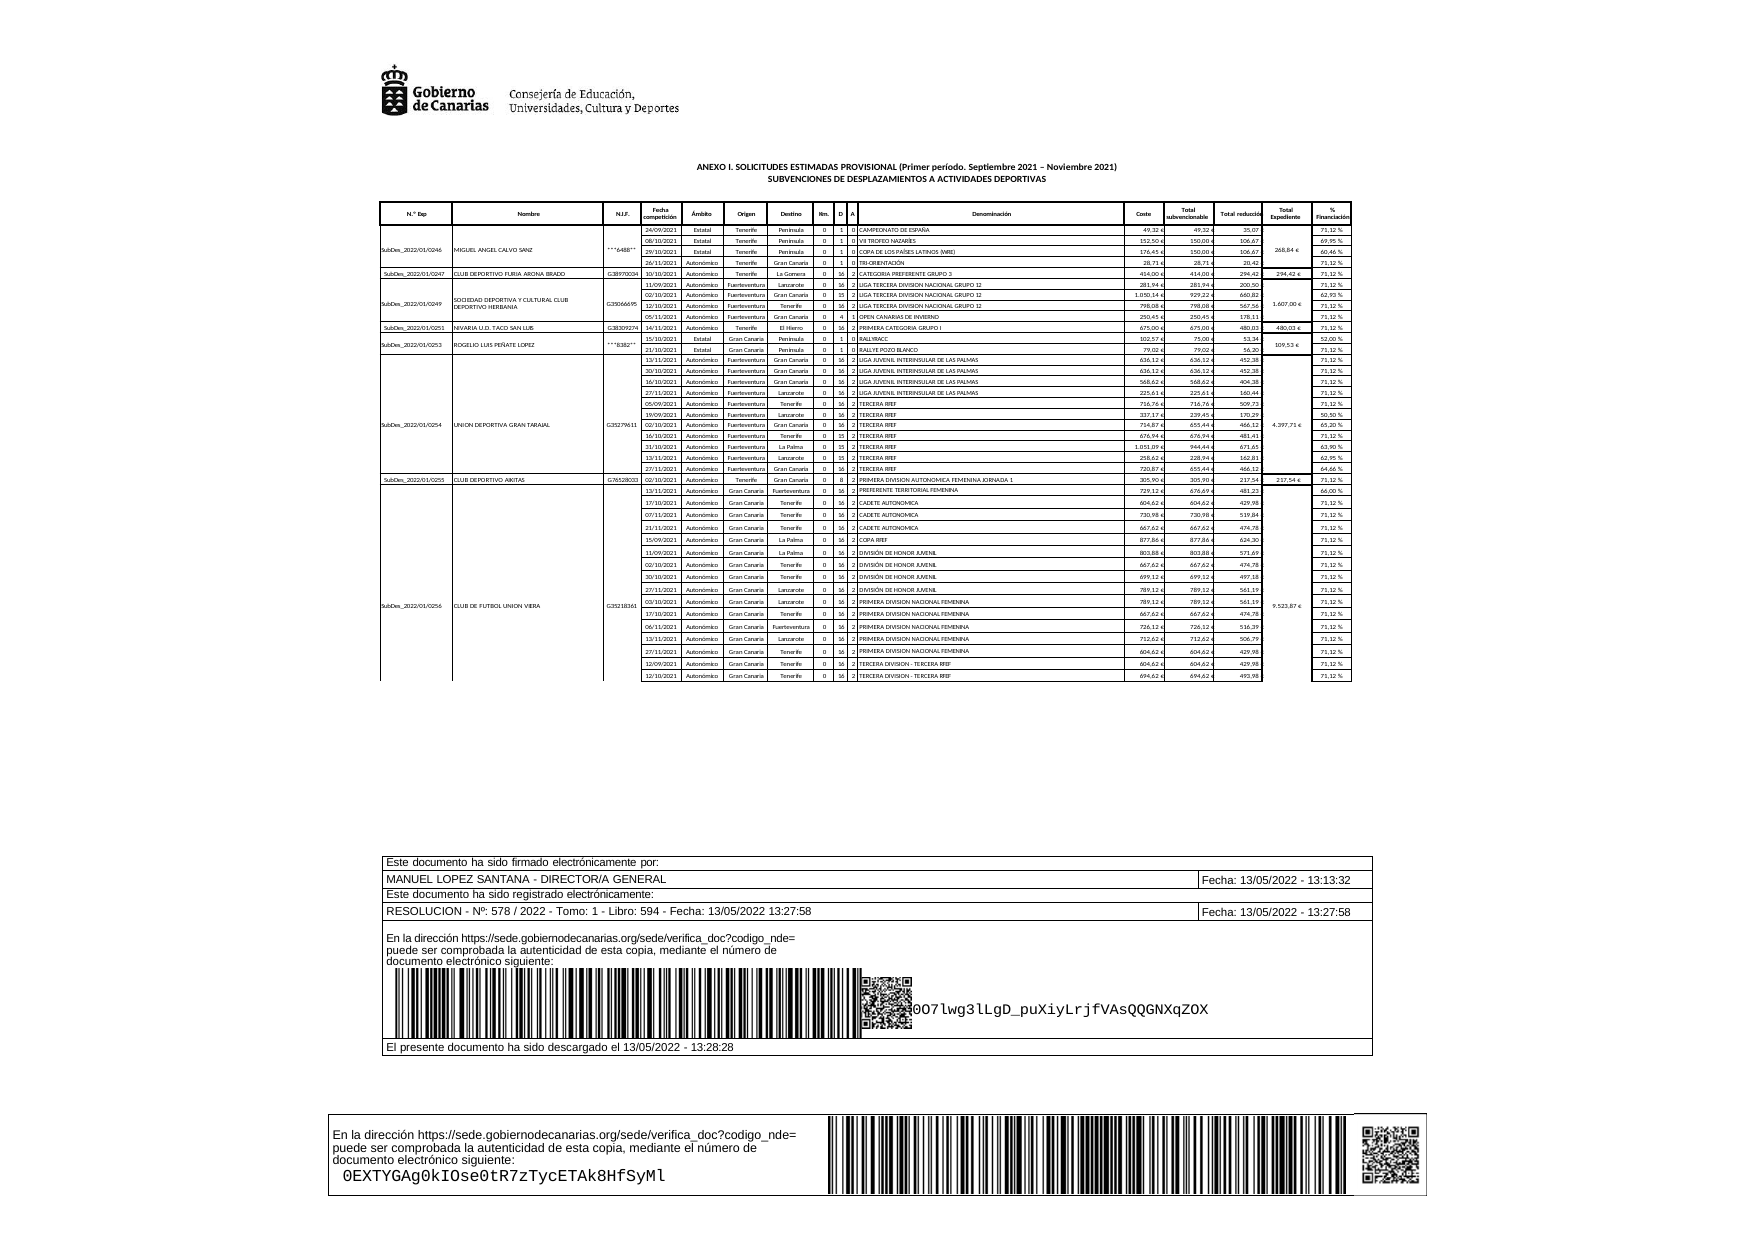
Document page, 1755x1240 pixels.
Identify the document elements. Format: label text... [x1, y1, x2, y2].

table_cell 636,12 € [1125, 366, 1164, 375]
table_cell 31/10/2021 [642, 441, 681, 451]
table_cell La Palma [768, 534, 813, 545]
table_cell Gran Canaria [724, 583, 767, 594]
table_cell 519,84 € [1214, 509, 1261, 520]
table_cell 71,12 % [1313, 474, 1351, 484]
table_cell Gran Canaria [724, 496, 767, 508]
table_cell Tenerife [724, 246, 767, 256]
table_cell 2 [848, 366, 857, 375]
table_cell 15/09/2021 [642, 534, 681, 545]
table_cell 481,41 € [1214, 431, 1261, 440]
table_cell 798,08 € [1165, 301, 1213, 310]
table_cell 636,12 € [1165, 366, 1213, 375]
table_cell Autonómico [682, 463, 723, 473]
table_cell Fuerteventura [724, 355, 767, 364]
table_cell 16 [834, 608, 847, 619]
table_cell Estatal [682, 344, 723, 354]
table_cell 05/11/2021 [642, 311, 681, 321]
table_cell 2 [848, 658, 857, 669]
table_cell 66,00 % [1313, 485, 1351, 495]
table_cell Autonómico [682, 546, 723, 557]
table_cell 0 [814, 311, 833, 321]
table_cell 21/11/2021 [642, 521, 681, 532]
table_cell 730,98 € [1165, 509, 1213, 520]
table_cell 71,12 % [1313, 355, 1351, 364]
table_cell 71,12 % [1313, 376, 1351, 386]
table_cell CATEGORIA PREFERENTE GRUPO 3 [858, 268, 1124, 278]
table_cell 170,29 € [1214, 409, 1261, 419]
table_cell 16 [834, 509, 847, 520]
table_cell 699,12 € [1165, 571, 1213, 582]
table_cell Tenerife [724, 322, 767, 332]
table_cell 929,22 € [1165, 290, 1213, 299]
table_cell Autonómico [682, 670, 723, 681]
table_cell 71,12 % [1313, 558, 1351, 569]
table_cell 16 [834, 463, 847, 473]
table_cell 16/10/2021 [642, 431, 681, 440]
table_cell Fuerteventura [724, 398, 767, 408]
table_cell 27/11/2021 [642, 645, 681, 656]
table_cell 452,38 € [1214, 355, 1261, 364]
table_cell 0 [814, 595, 833, 607]
table_cell Autonómico [682, 633, 723, 644]
table_cell Estatal [682, 226, 723, 234]
table_cell 13/11/2021 [642, 452, 681, 462]
table_cell Tenerife [768, 521, 813, 532]
table_cell 16/10/2021 [642, 376, 681, 386]
table_cell 0 [814, 645, 833, 656]
table_cell 10/10/2021 [642, 268, 681, 278]
table_cell Gran Canaria [768, 366, 813, 375]
table_cell 714,87 € [1125, 420, 1164, 429]
table_cell CADETE AUTONOMICA [858, 496, 1124, 508]
table_cell 803,88 € [1125, 546, 1164, 557]
table_cell SubDes_2022/01/0255 [381, 474, 452, 484]
table_cell Península [768, 344, 813, 354]
table_cell 655,44 € [1165, 463, 1213, 473]
table_cell Fuerteventura [724, 301, 767, 310]
table_cell 16 [834, 420, 847, 429]
table_cell Fuerteventura [724, 387, 767, 397]
table_cell Autonómico [682, 431, 723, 440]
table_cell 281,94 € [1125, 279, 1164, 289]
table_cell Autonómico [682, 521, 723, 532]
table_cell Gran Canaria [768, 311, 813, 321]
table_cell 0 [814, 387, 833, 397]
table_cell 789,12 € [1165, 583, 1213, 594]
table_cell Estatal [682, 333, 723, 343]
table_cell 27/11/2021 [642, 463, 681, 473]
table_cell 667,62 € [1125, 558, 1164, 569]
table_cell 03/10/2021 [642, 595, 681, 607]
table_cell 71,12 % [1313, 633, 1351, 644]
table_cell 02/10/2021 [642, 558, 681, 569]
table_cell 16 [834, 355, 847, 364]
table_cell Lanzarote [768, 387, 813, 397]
table_cell Autonómico [682, 322, 723, 332]
table_cell 49,32 € [1165, 226, 1213, 234]
table_cell 676,69 € [1165, 485, 1213, 495]
table_cell 0 [814, 474, 833, 484]
table_cell 0 [814, 463, 833, 473]
table_cell 53,34 € [1214, 333, 1261, 343]
table_cell 52,00 % [1313, 333, 1351, 343]
table_cell 71,12 % [1313, 509, 1351, 520]
table_cell 62,95 % [1313, 452, 1351, 462]
table_header Este documento ha sido firmado electrónicamente por: [383, 857, 1372, 870]
table_cell 0 [814, 366, 833, 375]
table_cell 71,12 % [1313, 658, 1351, 669]
table_cell 17/10/2021 [642, 608, 681, 619]
table_cell Gran Canaria [724, 620, 767, 632]
table_cell 28,71 € [1165, 257, 1213, 267]
table_cell Península [768, 333, 813, 343]
table_cell 0 [814, 420, 833, 429]
table_header Total subvencionable [1165, 203, 1213, 224]
table_cell 604,62 € [1165, 645, 1213, 656]
table_cell ROGELIO LUIS PEÑATE LOPEZ [453, 333, 603, 354]
table_cell 0 [814, 521, 833, 532]
table_cell Fuerteventura [724, 311, 767, 321]
table_cell LIGA JUVENIL INTERINSULAR DE LAS PALMAS [858, 387, 1124, 397]
table_cell PRIMERA DIVISION NACIONAL FEMENINA [858, 633, 1124, 644]
table_cell 178,11 € [1214, 311, 1261, 321]
table_header Total reducción [1215, 203, 1261, 224]
table_cell Península [768, 226, 813, 234]
table_cell 2 [848, 322, 857, 332]
table_cell 2 [848, 474, 857, 484]
table_cell 429,98 € [1214, 645, 1261, 656]
table_cell 0 [848, 236, 857, 245]
table_cell 429,98 € [1214, 496, 1261, 508]
table_cell 35,07 € [1214, 226, 1261, 234]
table_cell Gran Canaria [768, 376, 813, 386]
table_cell RALLYE POZO BLANCO [858, 344, 1124, 354]
table_cell 604,62 € [1125, 496, 1164, 508]
table_cell TERCERA RFEF [858, 420, 1124, 429]
table_cell TERCERA RFEF [858, 452, 1124, 462]
table_cell Autonómico [682, 301, 723, 310]
table_cell Gran Canaria [724, 658, 767, 669]
table_cell Gran Canaria [768, 474, 813, 484]
table_cell 466,12 € [1214, 463, 1261, 473]
table_cell 452,38 € [1214, 366, 1261, 375]
table_cell 21/10/2021 [642, 344, 681, 354]
table_header Total Expediente [1263, 203, 1311, 224]
table_cell 13/11/2021 [642, 355, 681, 364]
table_cell Tenerife [724, 474, 767, 484]
table_cell LIGA TERCERA DIVISION NACIONAL GRUPO 12 [858, 279, 1124, 289]
table_cell Tenerife [768, 645, 813, 656]
table_cell 16 [834, 322, 847, 332]
table_cell 12/09/2021 [642, 658, 681, 669]
table_cell 0 [814, 496, 833, 508]
table_cell 0 [814, 290, 833, 299]
table_cell 15/10/2021 [642, 333, 681, 343]
table_cell 16 [834, 583, 847, 594]
table_cell 712,62 € [1125, 633, 1164, 644]
table_cell Este documento ha sido registrado electrónicamente: [383, 889, 1372, 902]
table_cell 71,12 % [1313, 387, 1351, 397]
table_cell 63,90 % [1313, 441, 1351, 451]
table_header % Financiación [1313, 203, 1350, 224]
table_cell 9.523,87 € [1263, 486, 1311, 681]
table_cell 162,81 € [1214, 452, 1261, 462]
table_cell 05/09/2021 [642, 398, 681, 408]
table_cell 65,20 % [1313, 420, 1351, 429]
table_cell COPA DE LOS PAÍSES LATINOS (WRE) [858, 246, 1124, 256]
table_cell 16 [834, 301, 847, 310]
table_cell CADETE AUTONOMICA [858, 521, 1124, 532]
table_cell 71,12 % [1313, 398, 1351, 408]
table_cell 789,12 € [1165, 595, 1213, 607]
table_cell 2 [848, 521, 857, 532]
table_cell 71,12 % [1313, 301, 1351, 310]
table_cell PRIMERA DIVISION NACIONAL FEMENINA [858, 595, 1124, 607]
table_cell Fecha: 13/05/2022 - 13:27:58 [1199, 903, 1372, 919]
table_cell 75,00 € [1165, 333, 1213, 343]
table_cell Tenerife [768, 608, 813, 619]
table_cell 2 [848, 463, 857, 473]
table_cell Península [768, 246, 813, 256]
table_cell 2 [848, 398, 857, 408]
table_cell 2 [848, 409, 857, 419]
table_cell Tenerife [768, 670, 813, 681]
table_header A [848, 203, 857, 224]
table_cell Gran Canaria [724, 645, 767, 656]
table_cell CADETE AUTONOMICA [858, 509, 1124, 520]
table_cell 2 [848, 546, 857, 557]
table_cell 0 [814, 279, 833, 289]
table_cell 0 [814, 608, 833, 619]
table_cell 16 [834, 645, 847, 656]
table_cell 675,00 € [1165, 322, 1213, 332]
table_cell PRIMERA DIVISION NACIONAL FEMENINA [858, 608, 1124, 619]
table_cell 481,23 € [1214, 485, 1261, 495]
table_cell Autonómico [682, 608, 723, 619]
table_cell 11/09/2021 [642, 279, 681, 289]
table_cell 720,87 € [1125, 463, 1164, 473]
table_cell 0 [814, 344, 833, 354]
table_cell Estatal [682, 236, 723, 245]
table_cell 71,12 % [1313, 571, 1351, 582]
table_cell Lanzarote [768, 595, 813, 607]
table_cell 56,20 € [1214, 344, 1261, 354]
table_cell 15 [834, 290, 847, 299]
table_cell 239,45 € [1165, 409, 1213, 419]
table_header Ámbito [683, 203, 723, 224]
table_cell Autonómico [682, 558, 723, 569]
table_cell 2 [848, 452, 857, 462]
table_cell 12/10/2021 [642, 301, 681, 310]
table_cell 730,98 € [1125, 509, 1164, 520]
table_cell El presente documento ha sido descargado el 13/05/2022 - 13:28:28 [383, 1039, 1372, 1055]
table_cell 71,12 % [1313, 620, 1351, 632]
table_header Nombre [453, 203, 602, 224]
table_cell 655,44 € [1165, 420, 1213, 429]
table_cell Fuerteventura [724, 463, 767, 473]
table_cell 2 [848, 387, 857, 397]
table_cell Fuerteventura [724, 420, 767, 429]
table_cell 79,02 € [1165, 344, 1213, 354]
table_cell 268,84 € [1263, 226, 1311, 267]
table_cell 4.397,71 € [1263, 356, 1311, 473]
table_cell 877,86 € [1125, 534, 1164, 545]
table_cell 660,82 € [1214, 290, 1261, 299]
table_cell SubDes_2022/01/0253 [381, 333, 452, 354]
table_cell Autonómico [682, 620, 723, 632]
table_cell 30/10/2021 [642, 571, 681, 582]
table_cell 62,93 % [1313, 290, 1351, 299]
table_cell TERCERA RFEF [858, 431, 1124, 440]
table_cell Fuerteventura [724, 409, 767, 419]
table_cell 798,08 € [1125, 301, 1164, 310]
table_cell 60,46 % [1313, 246, 1351, 256]
table_cell TERCERA RFEF [858, 409, 1124, 419]
table_cell NIVARIA U.D. TACO SAN LUIS [453, 322, 603, 332]
table_cell 16 [834, 376, 847, 386]
table_cell 0 [848, 333, 857, 343]
table_cell OPEN CANARIAS DE INVIERNO [858, 311, 1124, 321]
table_cell 636,12 € [1165, 355, 1213, 364]
table_cell 2 [848, 301, 857, 310]
table_cell 71,12 % [1313, 546, 1351, 557]
table_cell Gran Canaria [768, 463, 813, 473]
table_cell 294,42 € [1263, 269, 1311, 278]
table_cell 2 [848, 534, 857, 545]
table_cell 716,76 € [1165, 398, 1213, 408]
table_cell Gran Canaria [724, 344, 767, 354]
table_cell 16 [834, 595, 847, 607]
table_cell 0 [814, 583, 833, 594]
table_cell DIVISIÓN DE HONOR JUVENIL [858, 558, 1124, 569]
table_cell 568,62 € [1165, 376, 1213, 386]
table_cell ***8382** [604, 333, 641, 354]
table_cell Gran Canaria [768, 290, 813, 299]
table_cell 604,62 € [1165, 658, 1213, 669]
table_cell 71,12 % [1313, 311, 1351, 321]
table_cell Gran Canaria [724, 534, 767, 545]
table_cell Autonómico [682, 311, 723, 321]
table_cell SubDes_2022/01/0256 [381, 485, 452, 681]
table_cell 474,78 € [1214, 608, 1261, 619]
table_cell 16 [834, 670, 847, 681]
table_cell 71,12 % [1313, 595, 1351, 607]
table_cell 16 [834, 658, 847, 669]
table_cell 14/11/2021 [642, 322, 681, 332]
table_cell Autonómico [682, 376, 723, 386]
table_cell 13/11/2021 [642, 633, 681, 644]
table_cell 11/09/2021 [642, 546, 681, 557]
table_cell 0 [814, 431, 833, 440]
table_cell 675,00 € [1125, 322, 1164, 332]
table_cell 15 [834, 452, 847, 462]
table_cell 2 [848, 279, 857, 289]
table_cell 506,79 € [1214, 633, 1261, 644]
table_cell PRIMERA CATEGORIA GRUPO I [858, 322, 1124, 332]
table_cell 0 [814, 620, 833, 632]
table_cell 50,50 % [1313, 409, 1351, 419]
table_cell 71,12 % [1313, 583, 1351, 594]
table_cell Autonómico [682, 534, 723, 545]
table_cell 0 [814, 226, 833, 234]
table_cell Gran Canaria [724, 521, 767, 532]
table_cell Gran Canaria [768, 420, 813, 429]
table_cell Tenerife [768, 658, 813, 669]
table_cell Lanzarote [768, 583, 813, 594]
table_cell 71,12 % [1313, 496, 1351, 508]
table_cell 106,67 € [1214, 236, 1261, 245]
table_cell 1 [834, 344, 847, 354]
table_cell 497,18 € [1214, 571, 1261, 582]
table_cell Fuerteventura [724, 452, 767, 462]
table_cell 16 [834, 366, 847, 375]
table_cell 561,19 € [1214, 583, 1261, 594]
table_cell 0 [848, 246, 857, 256]
table_cell 0 [814, 633, 833, 644]
table_cell TERCERA RFEF [858, 441, 1124, 451]
table_cell Fuerteventura [724, 441, 767, 451]
table_cell CLUB DEPORTIVO AIKITAS [453, 474, 603, 484]
table_cell 1 [834, 246, 847, 256]
table_cell 466,12 € [1214, 420, 1261, 429]
table_cell 667,62 € [1165, 521, 1213, 532]
table_cell Lanzarote [768, 409, 813, 419]
table_cell Autonómico [682, 441, 723, 451]
table_cell 2 [848, 595, 857, 607]
table_cell G38970034 [604, 268, 641, 278]
table_cell Tenerife [768, 431, 813, 440]
table_cell RALLYRACC [858, 333, 1124, 343]
table_cell SubDes_2022/01/0254 [381, 355, 452, 473]
table_cell 1 [834, 236, 847, 245]
table_cell 71,12 % [1313, 344, 1351, 354]
table_cell Tenerife [724, 257, 767, 267]
table_cell 16 [834, 496, 847, 508]
text ANEXO I. SOLICITUDES ESTIMADAS PROVISIONAL (Primer período. Septiembre 2021 – Noviembre 2021) SUBVENCIONES DE DESPLAZAMIENTOS A ACTIVIDADES DEPORTIVAS [697, 161, 1154, 185]
table_cell 71,12 % [1313, 226, 1351, 234]
table_cell 1.050,14 € [1125, 290, 1164, 299]
table_cell Estatal [682, 246, 723, 256]
table_header Km. [814, 203, 833, 224]
table_cell 71,12 % [1313, 521, 1351, 532]
table_cell 694,62 € [1125, 670, 1164, 681]
table_cell Autonómico [682, 583, 723, 594]
table_cell Fuerteventura [724, 376, 767, 386]
table_cell 604,62 € [1125, 645, 1164, 656]
table_cell 429,98 € [1214, 658, 1261, 669]
table_cell Autonómico [682, 452, 723, 462]
table_cell PRIMERA DIVISION NACIONAL FEMENINA [858, 620, 1124, 632]
table_cell 71,12 % [1313, 279, 1351, 289]
table_cell Autonómico [682, 387, 723, 397]
table_cell Gran Canaria [724, 546, 767, 557]
table_cell 0 [814, 534, 833, 545]
table_cell 2 [848, 645, 857, 656]
table_cell 16 [834, 521, 847, 532]
table_cell 0 [814, 509, 833, 520]
table_cell Autonómico [682, 485, 723, 495]
table_cell 0 [814, 452, 833, 462]
table_cell 16 [834, 398, 847, 408]
table_cell 27/11/2021 [642, 387, 681, 397]
table_cell 0 [814, 301, 833, 310]
table_cell 16 [834, 546, 847, 557]
table_cell 49,32 € [1125, 226, 1164, 234]
table_cell Autonómico [682, 398, 723, 408]
table_cell 624,30 € [1214, 534, 1261, 545]
table_cell 71,12 % [1313, 608, 1351, 619]
table_cell 16 [834, 558, 847, 569]
table_cell 0 [814, 268, 833, 278]
table_cell 305,90 € [1165, 474, 1213, 484]
table_cell 294,42 € [1214, 268, 1261, 278]
table_cell 16 [834, 485, 847, 495]
table_cell 71,12 % [1313, 322, 1351, 332]
table_cell 2 [848, 509, 857, 520]
table_cell 0 [848, 257, 857, 267]
table_cell 2 [848, 608, 857, 619]
table_cell Gran Canaria [724, 571, 767, 582]
table_cell Tenerife [768, 301, 813, 310]
table_cell 676,94 € [1125, 431, 1164, 440]
table_cell 561,19 € [1214, 595, 1261, 607]
table_cell 69,95 % [1313, 236, 1351, 245]
table_cell 2 [848, 376, 857, 386]
table_cell 71,12 % [1313, 366, 1351, 375]
table_cell Fuerteventura [724, 290, 767, 299]
table_cell 604,62 € [1125, 658, 1164, 669]
table_cell TERCERA DIVISION - TERCERA RFEF [858, 658, 1124, 669]
table_cell Fuerteventura [724, 431, 767, 440]
table_cell 0 [814, 546, 833, 557]
table_cell PREFERENTE TERRITORIAL FEMENINA [858, 485, 1124, 495]
table_cell 729,12 € [1125, 485, 1164, 495]
table_cell 0 [814, 670, 833, 681]
table_cell Autonómico [682, 268, 723, 278]
table_cell 15 [834, 441, 847, 451]
table_cell 0 [848, 344, 857, 354]
table_header Destino [768, 203, 812, 224]
table_cell 1 [834, 226, 847, 234]
table_cell 06/11/2021 [642, 620, 681, 632]
table_cell 19/09/2021 [642, 409, 681, 419]
table_cell Autonómico [682, 257, 723, 267]
table_cell 480,03 € [1214, 322, 1261, 332]
table_cell 0 [814, 322, 833, 332]
table_cell Tenerife [768, 398, 813, 408]
table_cell Tenerife [724, 226, 767, 234]
table_cell LIGA JUVENIL INTERINSULAR DE LAS PALMAS [858, 355, 1124, 364]
table_cell Autonómico [682, 658, 723, 669]
table_cell 0 [814, 355, 833, 364]
table_cell 0 [814, 333, 833, 343]
table_cell 0 [814, 246, 833, 256]
table_cell 0 [848, 226, 857, 234]
table_cell 150,00 € [1165, 246, 1213, 256]
table_cell Gran Canaria [768, 355, 813, 364]
table_cell Autonómico [682, 355, 723, 364]
table_cell G35279611 [604, 355, 641, 473]
table_cell Fecha: 13/05/2022 - 13:13:32 [1199, 871, 1372, 888]
table_cell 2 [848, 441, 857, 451]
table_cell 0 [814, 658, 833, 669]
table_cell 0 [814, 571, 833, 582]
table_cell LIGA JUVENIL INTERINSULAR DE LAS PALMAS [858, 366, 1124, 375]
table_cell 225,61 € [1165, 387, 1213, 397]
table_cell G35066695 [604, 279, 641, 321]
table_cell MIGUEL ANGEL CALVO SANZ [453, 226, 603, 267]
table_cell 789,12 € [1125, 595, 1164, 607]
table_cell Tenerife [724, 268, 767, 278]
table_cell 414,00 € [1125, 268, 1164, 278]
table_cell 676,94 € [1165, 431, 1213, 440]
table_cell 152,50 € [1125, 236, 1164, 245]
table_cell 79,02 € [1125, 344, 1164, 354]
table_cell La Palma [768, 546, 813, 557]
table_cell 694,62 € [1165, 670, 1213, 681]
table_cell 944,44 € [1165, 441, 1213, 451]
table_cell Tenerife [724, 236, 767, 245]
table_cell SOCIEDAD DEPORTIVA Y CULTURAL CLUB DEPORTIVO HERBANIA [453, 279, 603, 321]
table_cell 712,62 € [1165, 633, 1213, 644]
table_cell 1 [834, 257, 847, 267]
table_cell MANUEL LOPEZ SANTANA - DIRECTOR/A GENERAL [383, 871, 1198, 888]
table_cell 0 [814, 236, 833, 245]
table_cell 20,42 € [1214, 257, 1261, 267]
table_cell 1.607,00 € [1263, 280, 1311, 321]
table_cell 16 [834, 571, 847, 582]
table_cell UNION DEPORTIVA GRAN TARAJAL [453, 355, 603, 473]
table_cell 789,12 € [1125, 583, 1164, 594]
table_cell Gran Canaria [768, 257, 813, 267]
table_header N.I.F. [604, 203, 640, 224]
table_cell Gran Canaria [724, 633, 767, 644]
table_cell En la dirección https://sede.gobiernodecanarias.org/sede/verifica_doc?codigo_nde= puede ser comprobada la autenticidad de esta copia, mediante el número de documento electrónico siguiente: 0O7lwg3lLgD_puXiyLrjfVAsQQGNXqZOX [383, 921, 1372, 1037]
table_cell 2 [848, 620, 857, 632]
table_cell CLUB DE FUTBOL UNION VIERA [453, 485, 603, 681]
table_cell Lanzarote [768, 633, 813, 644]
table_cell 667,62 € [1165, 558, 1213, 569]
table_cell DIVISIÓN DE HONOR JUVENIL [858, 583, 1124, 594]
table_cell LIGA TERCERA DIVISION NACIONAL GRUPO 12 [858, 290, 1124, 299]
table_cell 2 [848, 431, 857, 440]
table_header Origen [725, 203, 766, 224]
table_cell Lanzarote [768, 452, 813, 462]
table_cell Autonómico [682, 290, 723, 299]
table_cell 404,38 € [1214, 376, 1261, 386]
table_cell 337,17 € [1125, 409, 1164, 419]
table_cell 160,44 € [1214, 387, 1261, 397]
table_cell Tenerife [768, 558, 813, 569]
table_cell G76528033 [604, 474, 641, 484]
table_cell Lanzarote [768, 279, 813, 289]
table_cell 02/10/2021 [642, 420, 681, 429]
table_cell 0 [814, 398, 833, 408]
table_cell Autonómico [682, 595, 723, 607]
table_cell Autonómico [682, 571, 723, 582]
table_cell 877,86 € [1165, 534, 1213, 545]
table_cell 0 [814, 257, 833, 267]
table_cell 803,88 € [1165, 546, 1213, 557]
table_cell 228,94 € [1165, 452, 1213, 462]
table_cell 726,12 € [1125, 620, 1164, 632]
table_cell G38309274 [604, 322, 641, 332]
table_cell 567,56 € [1214, 301, 1261, 310]
table_cell 516,39 € [1214, 620, 1261, 632]
table_cell ***6488** [604, 226, 641, 267]
table_cell 17/10/2021 [642, 496, 681, 508]
table_cell PRIMERA DIVISION AUTONOMICA FEMENINA JORNADA 1 [858, 474, 1124, 484]
table_cell 200,50 € [1214, 279, 1261, 289]
table_cell 2 [848, 670, 857, 681]
table_cell 225,61 € [1125, 387, 1164, 397]
table_cell 474,78 € [1214, 521, 1261, 532]
table_cell 71,12 % [1313, 645, 1351, 656]
table_cell 2 [848, 583, 857, 594]
table_cell 71,12 % [1313, 670, 1351, 681]
table_cell Península [768, 236, 813, 245]
table_cell 2 [848, 268, 857, 278]
table_cell 16 [834, 387, 847, 397]
table_cell 150,00 € [1165, 236, 1213, 245]
table_cell Autonómico [682, 279, 723, 289]
table_cell TERCERA RFEF [858, 398, 1124, 408]
table_cell 2 [848, 355, 857, 364]
table_cell 15 [834, 431, 847, 440]
table_cell G35218361 [604, 485, 641, 681]
table_cell 726,12 € [1165, 620, 1213, 632]
table_cell 109,53 € [1263, 334, 1311, 354]
table_cell 29/10/2021 [642, 246, 681, 256]
table_cell LIGA JUVENIL INTERINSULAR DE LAS PALMAS [858, 376, 1124, 386]
table_cell TERCERA DIVISION - TERCERA RFEF [858, 670, 1124, 681]
table_cell 27/11/2021 [642, 583, 681, 594]
table_cell 604,62 € [1165, 496, 1213, 508]
table_cell 2 [848, 485, 857, 495]
table_cell Gran Canaria [724, 670, 767, 681]
table_cell 71,12 % [1313, 431, 1351, 440]
table_cell 30/10/2021 [642, 366, 681, 375]
table_cell 4 [834, 311, 847, 321]
table_cell 176,45 € [1125, 246, 1164, 256]
table_cell 8 [834, 474, 847, 484]
table_cell Fuerteventura [724, 366, 767, 375]
table_cell DIVISIÓN DE HONOR JUVENIL [858, 546, 1124, 557]
table_cell RESOLUCION - Nº: 578 / 2022 - Tomo: 1 - Libro: 594 - Fecha: 13/05/2022 13:27:58 [383, 903, 1198, 919]
table_cell Autonómico [682, 474, 723, 484]
table_cell Fuerteventura [768, 620, 813, 632]
table_cell 106,67 € [1214, 246, 1261, 256]
table_cell 12/10/2021 [642, 670, 681, 681]
table_cell Fuerteventura [768, 485, 813, 495]
table_cell 71,12 % [1313, 534, 1351, 545]
table_cell Tenerife [768, 571, 813, 582]
table_cell 414,00 € [1165, 268, 1213, 278]
table_cell Autonómico [682, 409, 723, 419]
table_cell TRI-ORIENTACIÓN [858, 257, 1124, 267]
table_cell 699,12 € [1125, 571, 1164, 582]
table_cell 671,65 € [1214, 441, 1261, 451]
table_cell 509,73 € [1214, 398, 1261, 408]
table_cell 2 [848, 496, 857, 508]
table_cell 16 [834, 279, 847, 289]
table_cell CLUB DEPORTIVO FURIA ARONA BRADO [453, 268, 603, 278]
table_cell Tenerife [768, 509, 813, 520]
table_cell 258,62 € [1125, 452, 1164, 462]
table_cell 480,03 € [1263, 323, 1311, 332]
table_cell Fuerteventura [724, 279, 767, 289]
table_cell SubDes_2022/01/0246 [381, 226, 452, 267]
table_cell La Gomera [768, 268, 813, 278]
table_header Denominación [859, 203, 1123, 224]
table_cell 667,62 € [1165, 608, 1213, 619]
table_cell 16 [834, 633, 847, 644]
table_cell DIVISIÓN DE HONOR JUVENIL [858, 571, 1124, 582]
table_cell Tenerife [768, 496, 813, 508]
table_cell 250,45 € [1165, 311, 1213, 321]
table_cell 02/10/2021 [642, 474, 681, 484]
table_cell Gran Canaria [724, 608, 767, 619]
table_cell 0 [814, 485, 833, 495]
table_cell 102,57 € [1125, 333, 1164, 343]
table_header N.º Exp [381, 203, 451, 224]
table_cell El Hierro [768, 322, 813, 332]
table_cell 667,62 € [1125, 521, 1164, 532]
table_cell Autonómico [682, 420, 723, 429]
table_header D [835, 203, 846, 224]
table_cell LIGA TERCERA DIVISION NACIONAL GRUPO 12 [858, 301, 1124, 310]
table_cell 217,54 € [1263, 475, 1311, 484]
table_cell Autonómico [682, 366, 723, 375]
table_cell 667,62 € [1125, 608, 1164, 619]
table_cell 02/10/2021 [642, 290, 681, 299]
table_cell 24/09/2021 [642, 226, 681, 234]
table_cell 07/11/2021 [642, 509, 681, 520]
table_cell 13/11/2021 [642, 485, 681, 495]
table_cell 716,76 € [1125, 398, 1164, 408]
table_cell 2 [848, 558, 857, 569]
table_cell 474,78 € [1214, 558, 1261, 569]
table_cell SubDes_2022/01/0249 [381, 279, 452, 321]
table_header Fecha competición [642, 203, 681, 224]
table_cell Gran Canaria [724, 333, 767, 343]
table_cell 493,98 € [1214, 670, 1261, 681]
table_cell Gran Canaria [724, 595, 767, 607]
table_cell 2 [848, 420, 857, 429]
table_cell 0 [814, 409, 833, 419]
table_cell 305,90 € [1125, 474, 1164, 484]
table_cell 568,62 € [1125, 376, 1164, 386]
table_cell VII TROFEO NAZARÍES [858, 236, 1124, 245]
table_cell TERCERA RFEF [858, 463, 1124, 473]
table_cell 1.051,09 € [1125, 441, 1164, 451]
table_cell Autonómico [682, 645, 723, 656]
table_cell 2 [848, 290, 857, 299]
table_cell PRIMERA DIVISION NACIONAL FEMENINA [858, 645, 1124, 656]
table_cell 28,71 € [1125, 257, 1164, 267]
table_cell 16 [834, 534, 847, 545]
table_cell 636,12 € [1125, 355, 1164, 364]
table_cell Autonómico [682, 496, 723, 508]
table_cell SubDes_2022/01/0251 [381, 322, 452, 332]
table_cell 1 [848, 311, 857, 321]
table_cell 281,94 € [1165, 279, 1213, 289]
table_cell 16 [834, 268, 847, 278]
table_cell 2 [848, 571, 857, 582]
table_cell 26/11/2021 [642, 257, 681, 267]
table_cell Gran Canaria [724, 558, 767, 569]
table_cell 2 [848, 633, 857, 644]
table_cell Gran Canaria [724, 509, 767, 520]
table_cell Gran Canaria [724, 485, 767, 495]
table_cell 0 [814, 558, 833, 569]
table_header Coste [1125, 203, 1163, 224]
table_cell 08/10/2021 [642, 236, 681, 245]
table_cell CAMPEONATO DE ESPAÑA [858, 226, 1124, 234]
table_cell 250,45 € [1125, 311, 1164, 321]
table_cell Autonómico [682, 509, 723, 520]
table_cell SubDes_2022/01/0247 [381, 268, 452, 278]
table_cell 1 [834, 333, 847, 343]
table_cell 571,69 € [1214, 546, 1261, 557]
table_cell COPA RFEF [858, 534, 1124, 545]
table_cell 16 [834, 620, 847, 632]
table_cell 71,12 % [1313, 268, 1351, 278]
table_cell 0 [814, 376, 833, 386]
table_cell 0 [814, 441, 833, 451]
table_cell 64,66 % [1313, 463, 1351, 473]
table_cell 71,12 % [1313, 257, 1351, 267]
table_cell La Palma [768, 441, 813, 451]
table_cell 16 [834, 409, 847, 419]
table_cell 217,54 € [1214, 474, 1261, 484]
